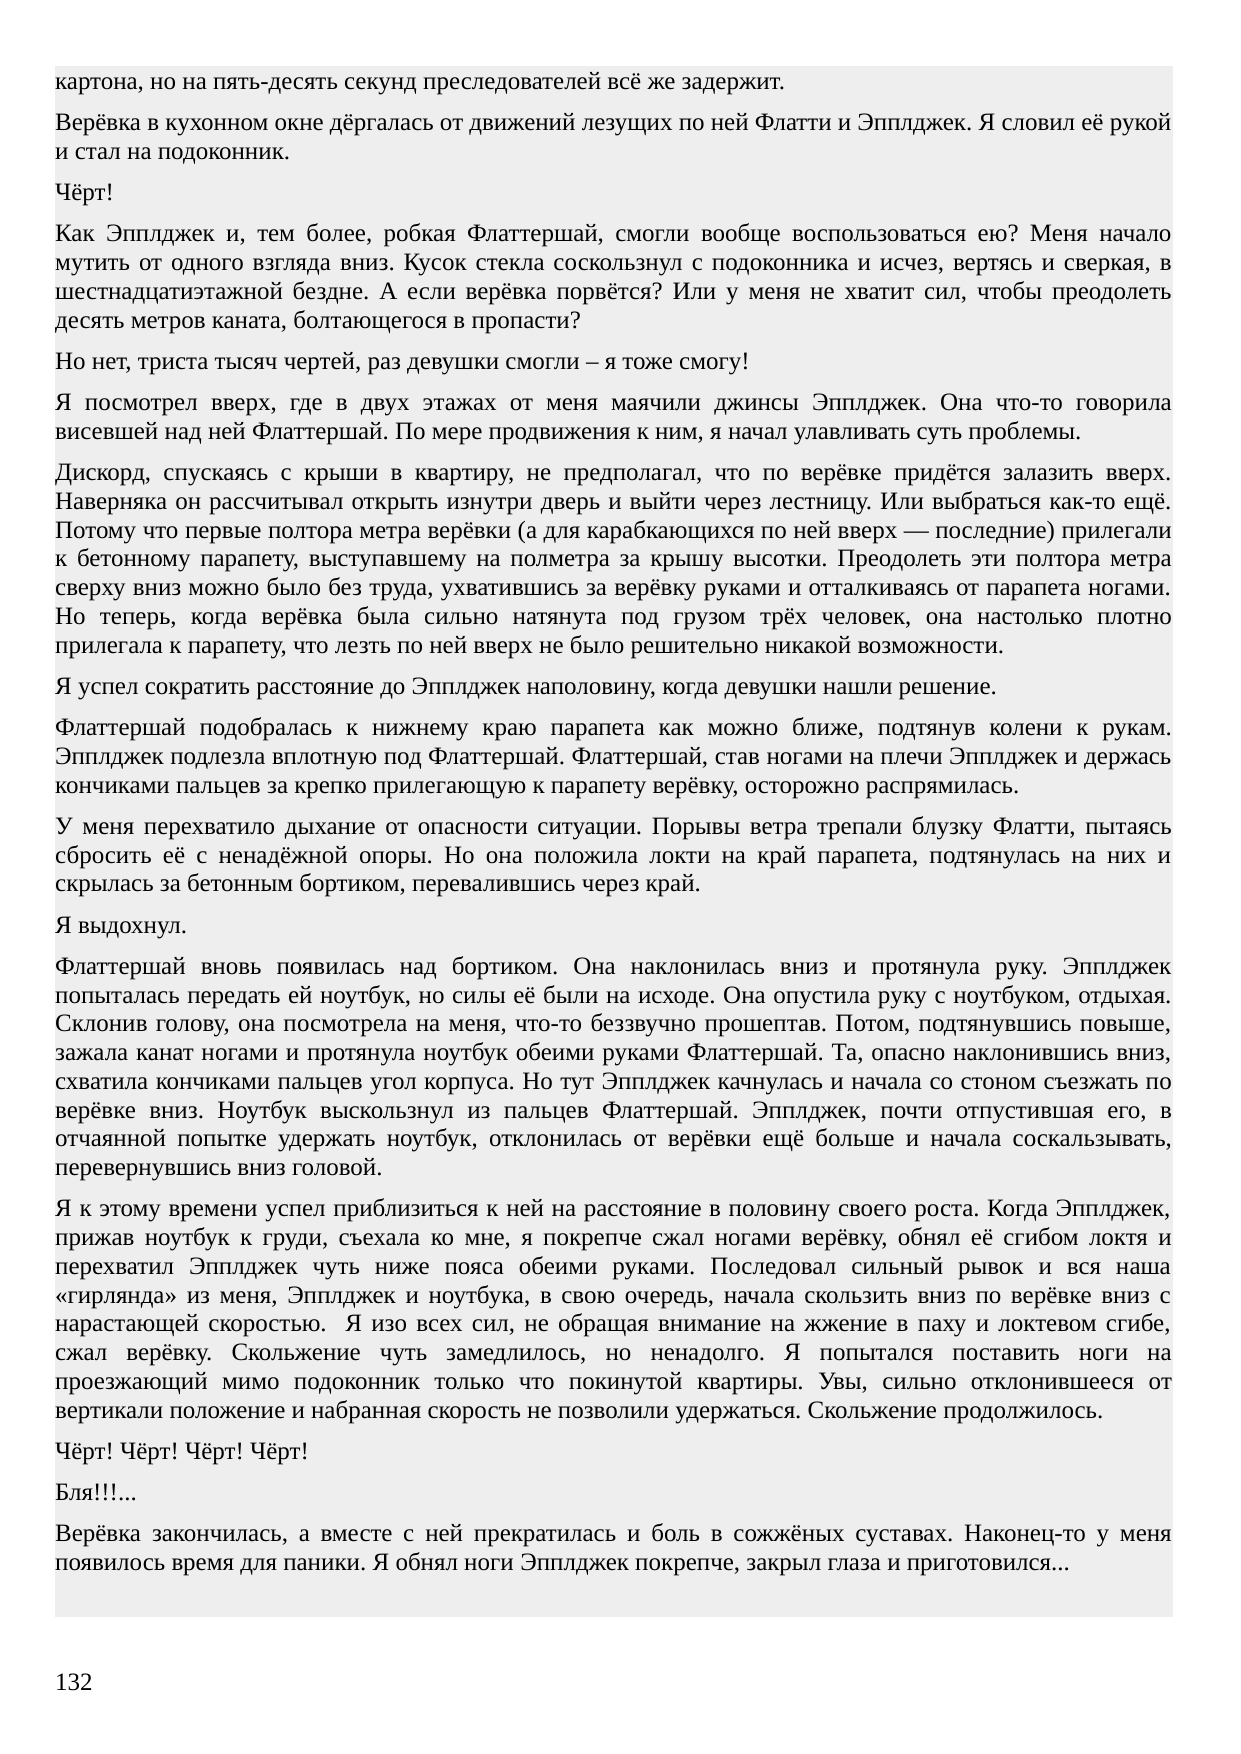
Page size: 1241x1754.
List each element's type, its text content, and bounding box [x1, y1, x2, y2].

text Флаттершай подобралась к нижнему краю парапета как можно ближе, подтянув колени к рукам. Эпплджек подлезла вплотную под Флаттершай. Флаттершай, став ногами на плечи Эпплджек и держась кончиками пальцев за крепко прилегающую к парапету верёвку, осторожно распрямилась. [55, 712, 1173, 798]
text Верёвка закончилась, а вместе с ней прекратилась и боль в сожжёных суставах. Наконец-то у меня появилось время для паники. Я обнял ноги Эпплджек покрепче, закрыл глаза и приготовился... [55, 1518, 1173, 1576]
text У меня перехватило дыхание от опасности ситуации. Порывы ветра трепали блузку Флатти, пытаясь сбросить её с ненадёжной опоры. Но она положила локти на край парапета, подтянулась на них и скрылась за бетонным бортиком, перевалившись через край. [55, 811, 1173, 897]
text Я успел сократить расстояние до Эпплджек наполовину, когда девушки нашли решение. [55, 671, 1173, 700]
text картона, но на пять-десять секунд преследователей всё же задержит. [55, 66, 1173, 95]
text Я выдохнул. [55, 910, 1173, 938]
text Но нет, триста тысяч чертей, раз девушки смогли – я тоже смогу! [55, 346, 1173, 375]
text Флаттершай вновь появилась над бортиком. Она наклонилась вниз и протянула руку. Эпплджек попыталась передать ей ноутбук, но силы её были на исходе. Она опустила руку с ноутбуком, отдыхая. Склонив голову, она посмотрела на меня, что-то беззвучно прошептав. Потом, подтянувшись повыше, зажала канат ногами и протянула ноутбук обеими руками Флаттершай. Та, опасно наклонившись вниз, схватила кончиками пальцев угол корпуса. Но тут Эпплджек качнулась и начала со стоном съезжать по верёвке вниз. Ноутбук выскользнул из пальцев Флаттершай. Эпплджек, почти отпустившая его, в отчаянной попытке удержать ноутбук, отклонилась от верёвки ещё больше и начала соскальзывать, перевернувшись вниз головой. [55, 951, 1173, 1181]
text Я к этому времени успел приблизиться к ней на расстояние в половину своего роста. Когда Эпплджек, прижав ноутбук к груди, съехала ко мне, я покрепче сжал ногами верёвку, обнял её сгибом локтя и перехватил Эпплджек чуть ниже пояса обеими руками. Последовал сильный рывок и вся наша «гирлянда» из меня, Эпплджек и ноутбука, в свою очередь, начала скользить вниз по верёвке вниз с нарастающей скоростью. Я изо всех сил, не обращая внимание на жжение в паху и локтевом сгибе, сжал верёвку. Скольжение чуть замедлилось, но ненадолго. Я попытался поставить ноги на проезжающий мимо подоконник только что покинутой квартиры. Увы, сильно отклонившееся от вертикали положение и набранная скорость не позволили удержаться. Скольжение продолжилось. [55, 1193, 1173, 1423]
text Бля!!!... [55, 1477, 1173, 1506]
text Чёрт! [55, 177, 1173, 206]
text Как Эпплджек и, тем более, робкая Флаттершай, смогли вообще воспользоваться ею? Меня начало мутить от одного взгляда вниз. Кусок стекла соскользнул с подоконника и исчез, вертясь и сверкая, в шестнадцатиэтажной бездне. А если верёвка порвётся? Или у меня не хватит сил, чтобы преодолеть десять метров каната, болтающегося в пропасти? [55, 218, 1173, 333]
text Дискорд, спускаясь с крыши в квартиру, не предполагал, что по верёвке придётся залазить вверх. Наверняка он рассчитывал открыть изнутри дверь и выйти через лестницу. Или выбраться как-то ещё. Потому что первые полтора метра верёвки (а для карабкающихся по ней вверх — последние) прилегали к бетонному парапету, выступавшему на полметра за крышу высотки. Преодолеть эти полтора метра сверху вниз можно было без труда, ухватившись за верёвку руками и отталкиваясь от парапета ногами. Но теперь, когда верёвка была сильно натянута под грузом трёх человек, она настолько плотно прилегала к парапету, что лезть по ней вверх не было решительно никакой возможности. [55, 457, 1173, 658]
text Чёрт! Чёрт! Чёрт! Чёрт! [55, 1436, 1173, 1465]
text Я посмотрел вверх, где в двух этажах от меня маячили джинсы Эпплджек. Она что-то говорила висевшей над ней Флаттершай. По мере продвижения к ним, я начал улавливать суть проблемы. [55, 387, 1173, 445]
text Верёвка в кухонном окне дёргалась от движений лезущих по ней Флатти и Эпплджек. Я словил её рукой и стал на подоконник. [55, 107, 1173, 165]
